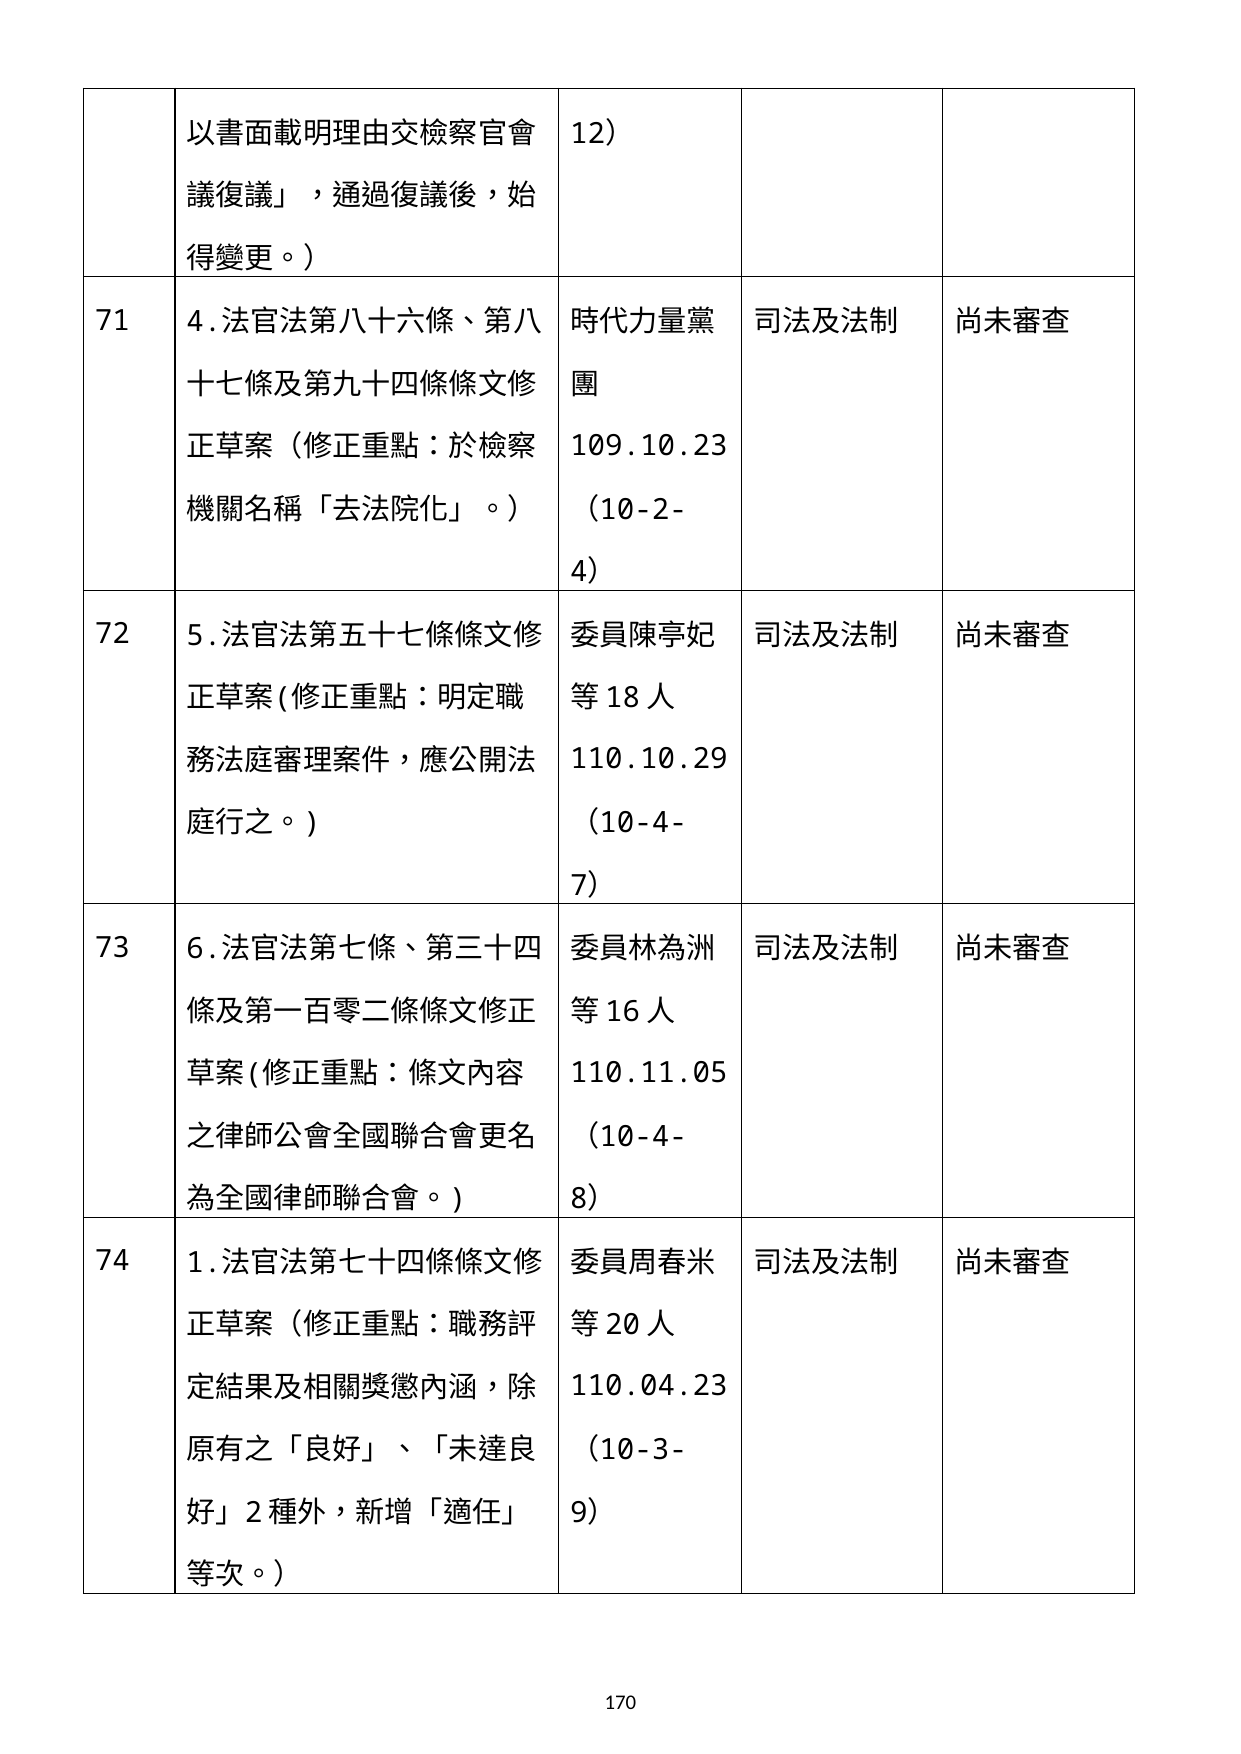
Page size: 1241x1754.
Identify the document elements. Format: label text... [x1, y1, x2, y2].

table_cell 4.法官法第八十六條、第八十七條及第九十四條條文修正草案（修正重點：於檢察機關名稱「去法院化」。） [176, 277, 558, 590]
table_cell 委員周春米等20人 110.04.23 （10-3-9） [559, 1218, 741, 1593]
table_cell 6.法官法第七條、第三十四條及第一百零二條條文修正草案(修正重點：條文內容之律師公會全國聯合會更名為全國律師聯合會。) [176, 904, 558, 1217]
table_cell 以書面載明理由交檢察官會議復議」，通過復議後，始得變更。） [176, 89, 558, 276]
table_cell 尚未審查 [943, 1218, 1134, 1593]
table_cell 尚未審查 [943, 277, 1134, 590]
table_cell 1.法官法第七十四條條文修正草案（修正重點：職務評定結果及相關獎懲內涵，除原有之「良好」、「未達良好」2種外，新增「適任」等次。） [176, 1218, 558, 1593]
table_cell 5.法官法第五十七條條文修正草案(修正重點：明定職務法庭審理案件，應公開法庭行之。) [176, 591, 558, 903]
table_cell 委員林為洲等16人 110.11.05 （10-4-8） [559, 904, 741, 1217]
table_cell 司法及法制 [742, 1218, 942, 1593]
table_cell 司法及法制 [742, 277, 942, 590]
table_cell 司法及法制 [742, 904, 942, 1217]
table_cell 尚未審查 [943, 591, 1134, 903]
table_cell 委員陳亭妃等18人 110.10.29 （10-4-7） [559, 591, 741, 903]
table_cell 尚未審查 [943, 904, 1134, 1217]
table_cell 73 [84, 904, 174, 1217]
table_cell 司法及法制 [742, 591, 942, 903]
table_cell 74 [84, 1218, 174, 1593]
table_cell 71 [84, 277, 174, 590]
table_cell [943, 89, 1134, 276]
table_cell 72 [84, 591, 174, 903]
table_cell 時代力量黨團 109.10.23 （10-2-4） [559, 277, 741, 590]
table_cell [742, 89, 942, 276]
table_cell [84, 89, 174, 276]
table_cell 12） [559, 89, 741, 276]
